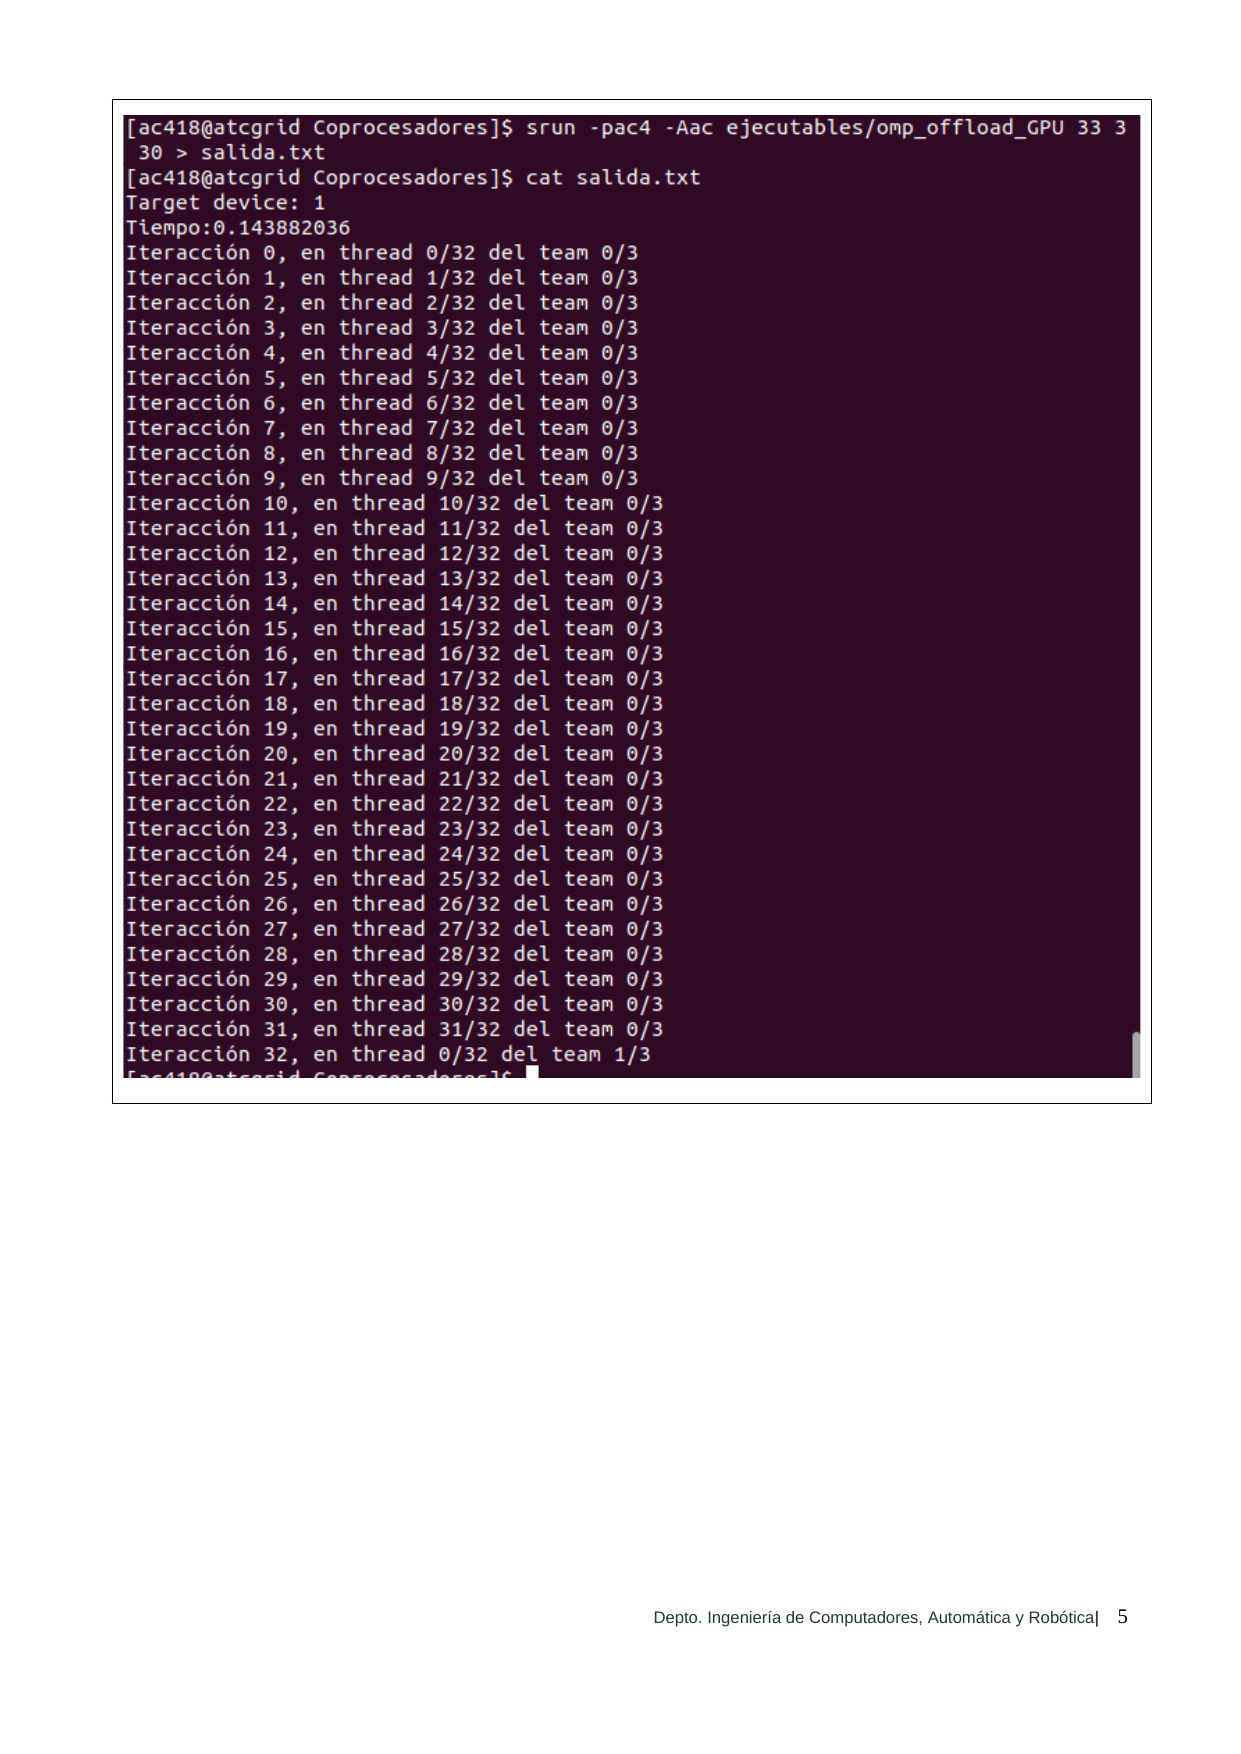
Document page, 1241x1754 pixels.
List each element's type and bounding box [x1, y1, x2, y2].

picture [123, 115, 1141, 1078]
table_header [113, 100, 1151, 1103]
